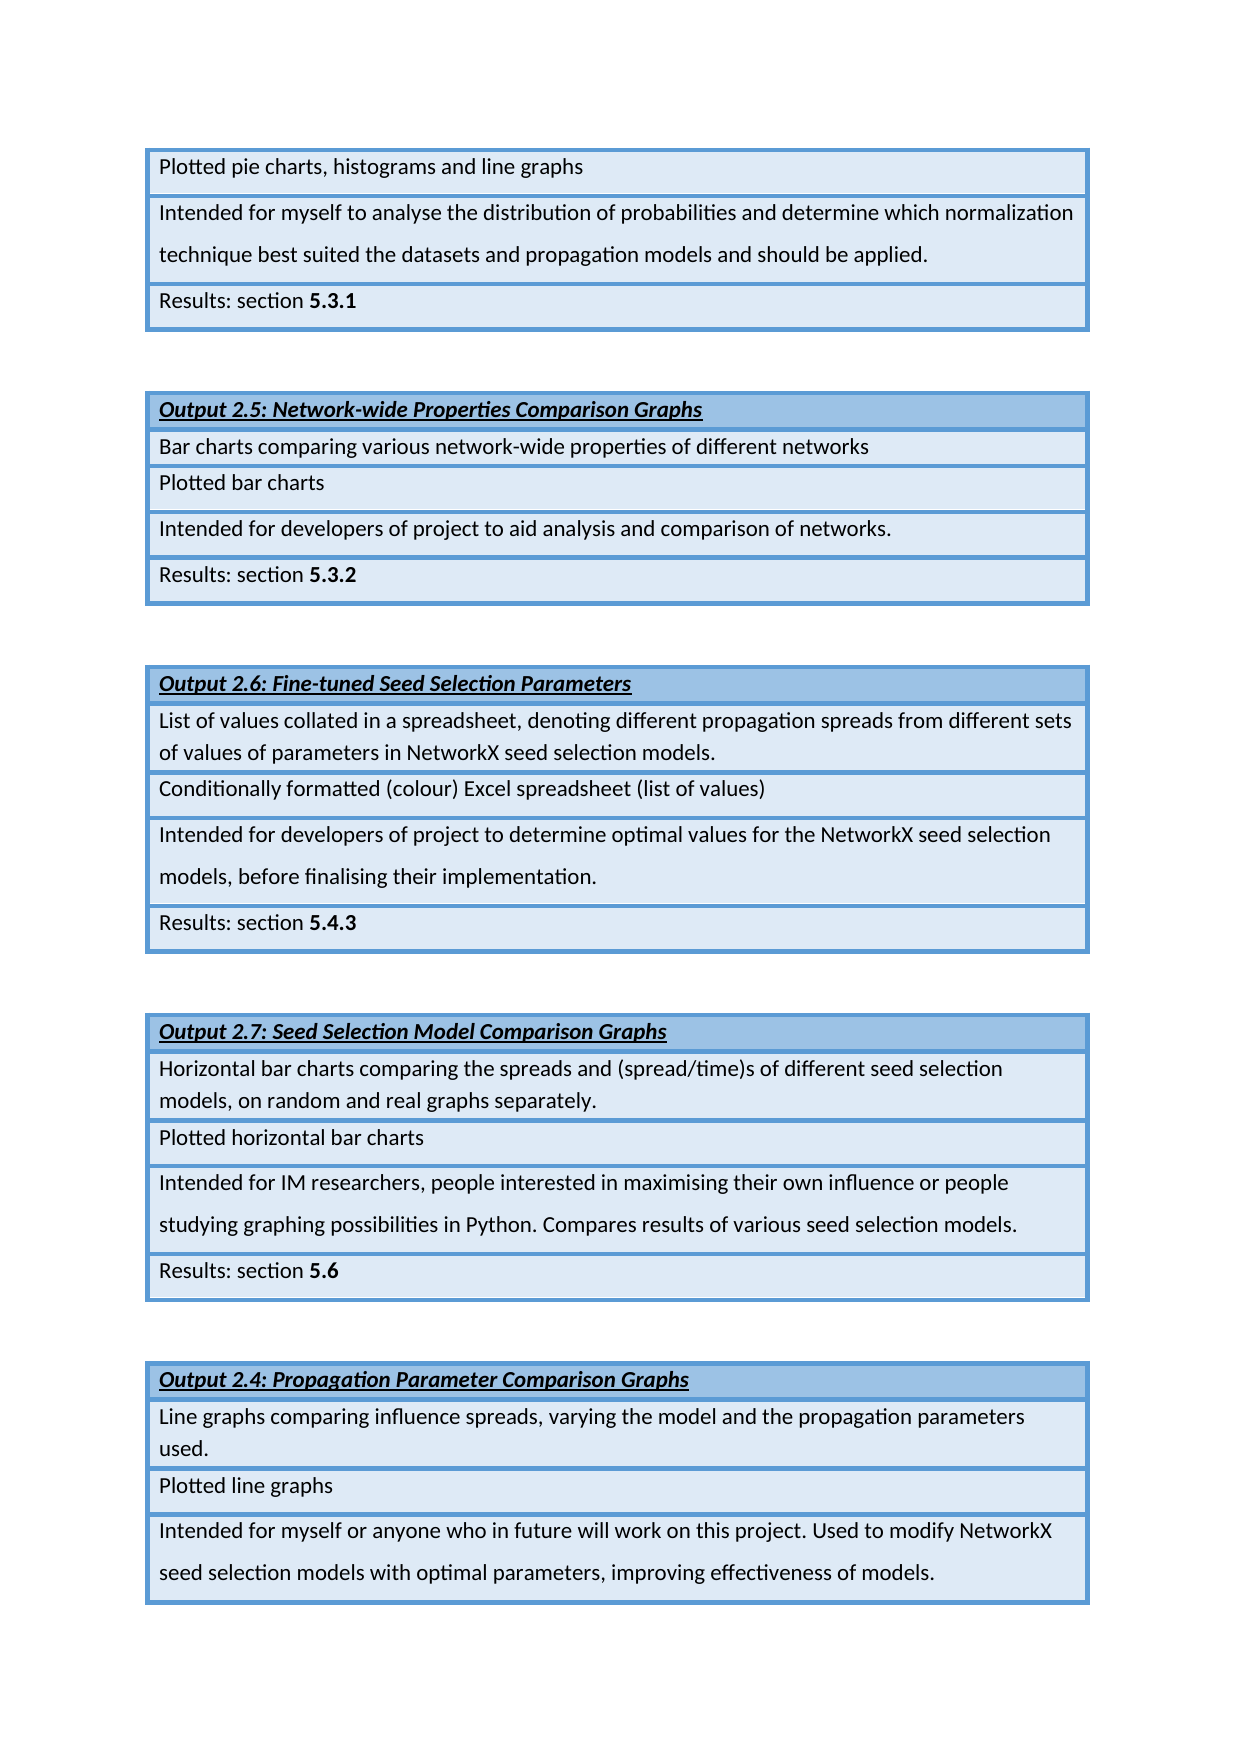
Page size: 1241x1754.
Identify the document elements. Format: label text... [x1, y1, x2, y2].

table_header Output 2.6: Fine-tuned Seed Selection Parameters [150, 669, 1085, 701]
table_cell Results: section 5.6 [150, 1256, 1085, 1297]
table_cell Plotted pie charts, histograms and line graphs [150, 152, 1085, 193]
table_cell Intended for developers of project to aid analysis and comparison of networks. [150, 514, 1085, 555]
table_cell Results: section 5.4.3 [150, 908, 1085, 949]
table_cell Plotted bar charts [150, 468, 1085, 509]
table_cell List of values collated in a spreadsheet, denoting different propagation spreads from different sets of values of parameters in NetworkX seed selection models. [150, 706, 1085, 770]
table_cell Intended for myself or anyone who in future will work on this project. Used to modify NetworkX seed selection models with optimal parameters, improving effectiveness of models. [150, 1517, 1085, 1600]
table_cell Horizontal bar charts comparing the spreads and (spread/time)s of different seed selection models, on random and real graphs separately. [150, 1054, 1085, 1118]
table_header Output 2.4: Propagation Parameter Comparison Graphs [150, 1366, 1085, 1397]
table_cell Plotted horizontal bar charts [150, 1123, 1085, 1164]
table_cell Bar charts comparing various network-wide properties of different networks [150, 432, 1085, 464]
table_cell Intended for developers of project to determine optimal values for the NetworkX seed selection models, before finalising their implementation. [150, 820, 1085, 903]
table_cell Intended for myself to analyse the distribution of probabilities and determine which normalization technique best suited the datasets and propagation models and should be applied. [150, 198, 1085, 281]
table_cell Results: section 5.3.2 [150, 560, 1085, 601]
table_header Output 2.7: Seed Selection Model Comparison Graphs [150, 1017, 1085, 1049]
table_cell Line graphs comparing influence spreads, varying the model and the propagation parameters used. [150, 1402, 1085, 1466]
table_cell Results: section 5.3.1 [150, 286, 1085, 327]
table_cell Plotted line graphs [150, 1471, 1085, 1512]
table_cell Intended for IM researchers, people interested in maximising their own influence or people studying graphing possibilities in Python. Compares results of various seed selection models. [150, 1168, 1085, 1252]
table_cell Conditionally formatted (colour) Excel spreadsheet (list of values) [150, 775, 1085, 816]
table_header Output 2.5: Network-wide Properties Comparison Graphs [150, 395, 1085, 427]
